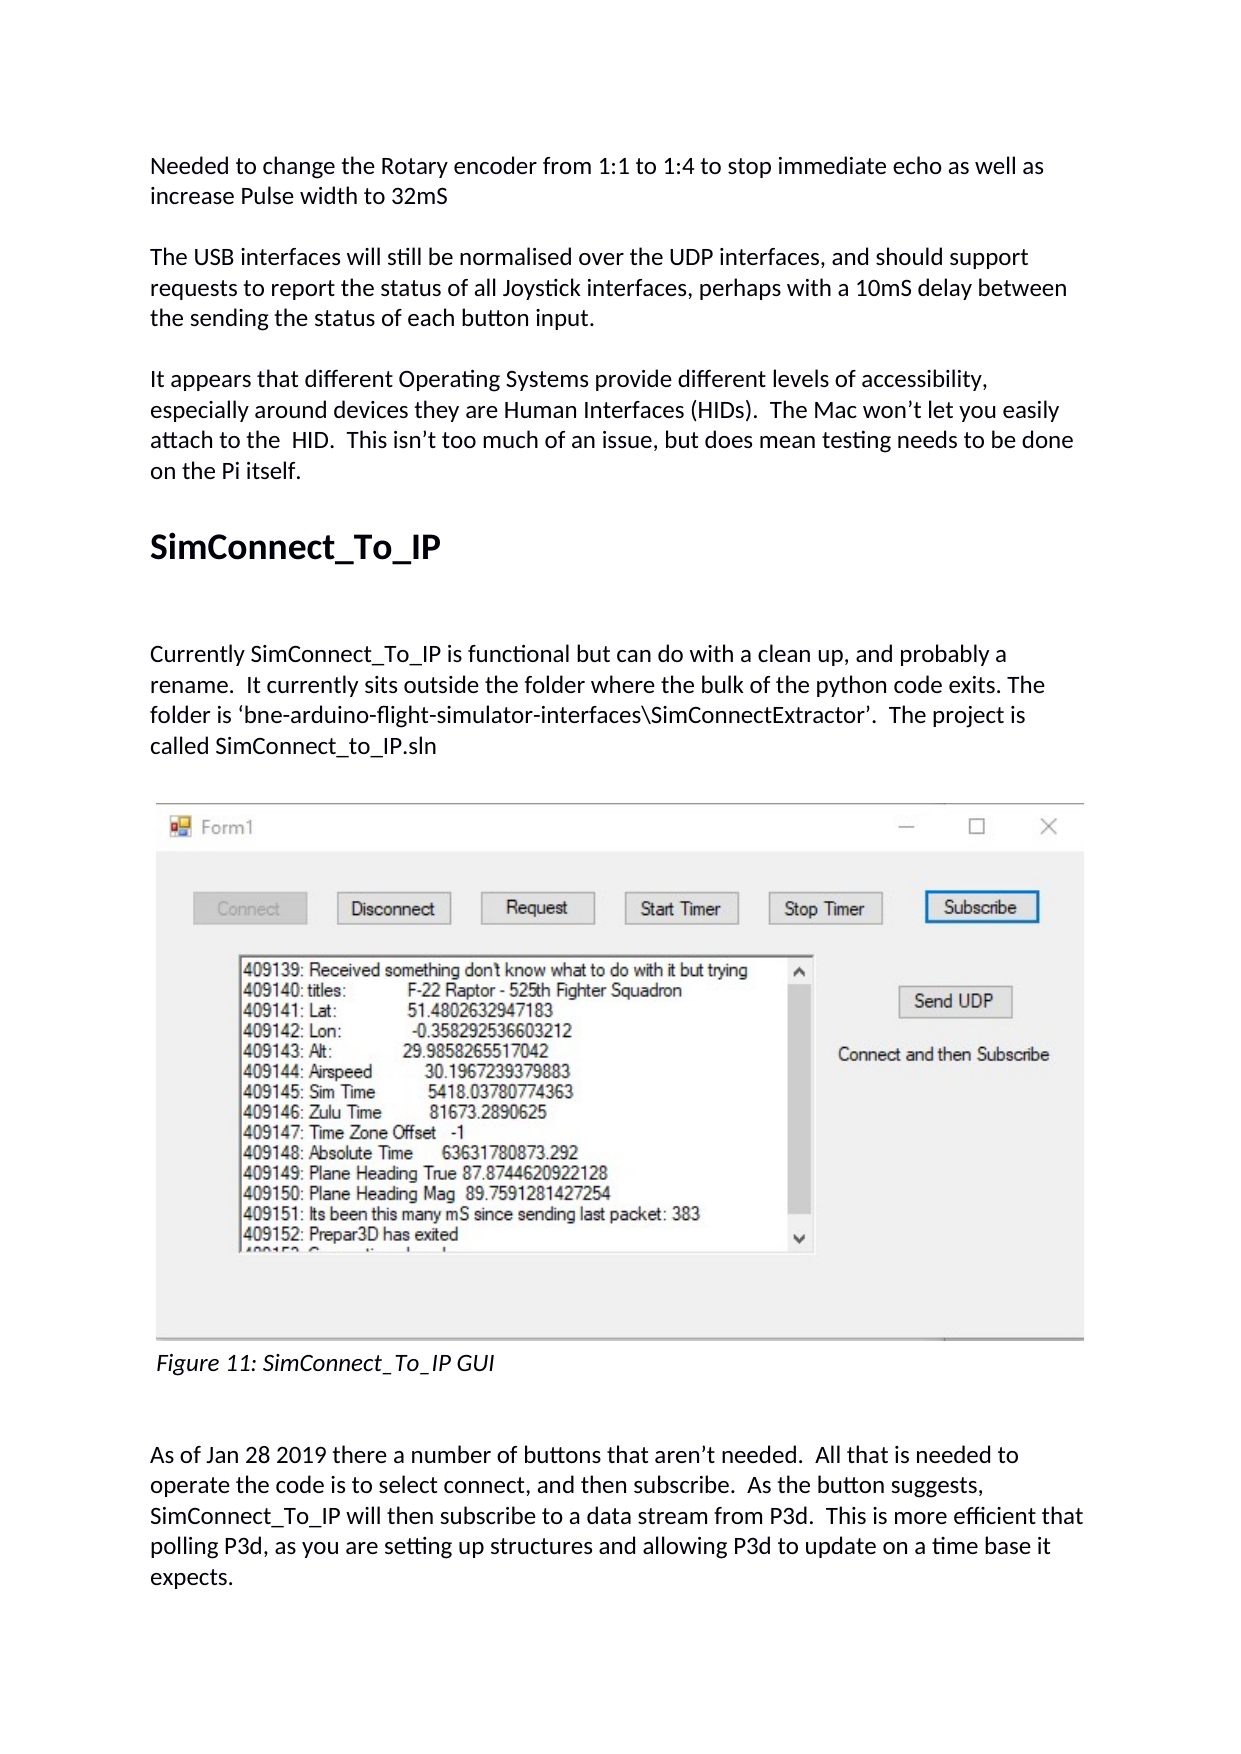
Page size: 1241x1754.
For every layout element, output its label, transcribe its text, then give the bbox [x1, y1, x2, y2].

subtitle SimConnect_To_IP [150, 523, 1090, 569]
text The USB interfaces will still be normalised over the UDP interfaces, and should support requests to report the status of all Joystick interfaces, perhaps with a 10mS delay between the sending the status of each button input. [150, 242, 1090, 333]
text Figure 11: SimConnect_To_IP GUI [156, 1341, 1084, 1378]
picture [156, 803, 1085, 1341]
text Needed to change the Rotary encoder from 1:1 to 1:4 to stop immediate echo as well as increase Pulse width to 32mS [150, 150, 1090, 211]
text As of Jan 28 2019 there a number of buttons that aren’t needed. All that is needed to operate the code is to select connect, and then subscribe. As the button suggests, SimConnect_To_IP will then subscribe to a data stream from P3d. This is more efficient that polling P3d, as you are setting up structures and allowing P3d to update on a time base it expects. [150, 1439, 1090, 1591]
text Currently SimConnect_To_IP is functional but can do with a clean up, and probably a rename. It currently sits outside the folder where the bulk of the python code exits. The folder is ‘bne-arduino-flight-simulator-interfaces\SimConnectExtractor’. The project is called SimConnect_to_IP.sln [150, 638, 1090, 761]
text It appears that different Operating Systems provide different levels of accessibility, especially around devices they are Human Interfaces (HIDs). The Mac won’t let you easily attach to the HID. This isn’t too much of an issue, but does mean testing needs to be done on the Pi itself. [150, 364, 1090, 486]
